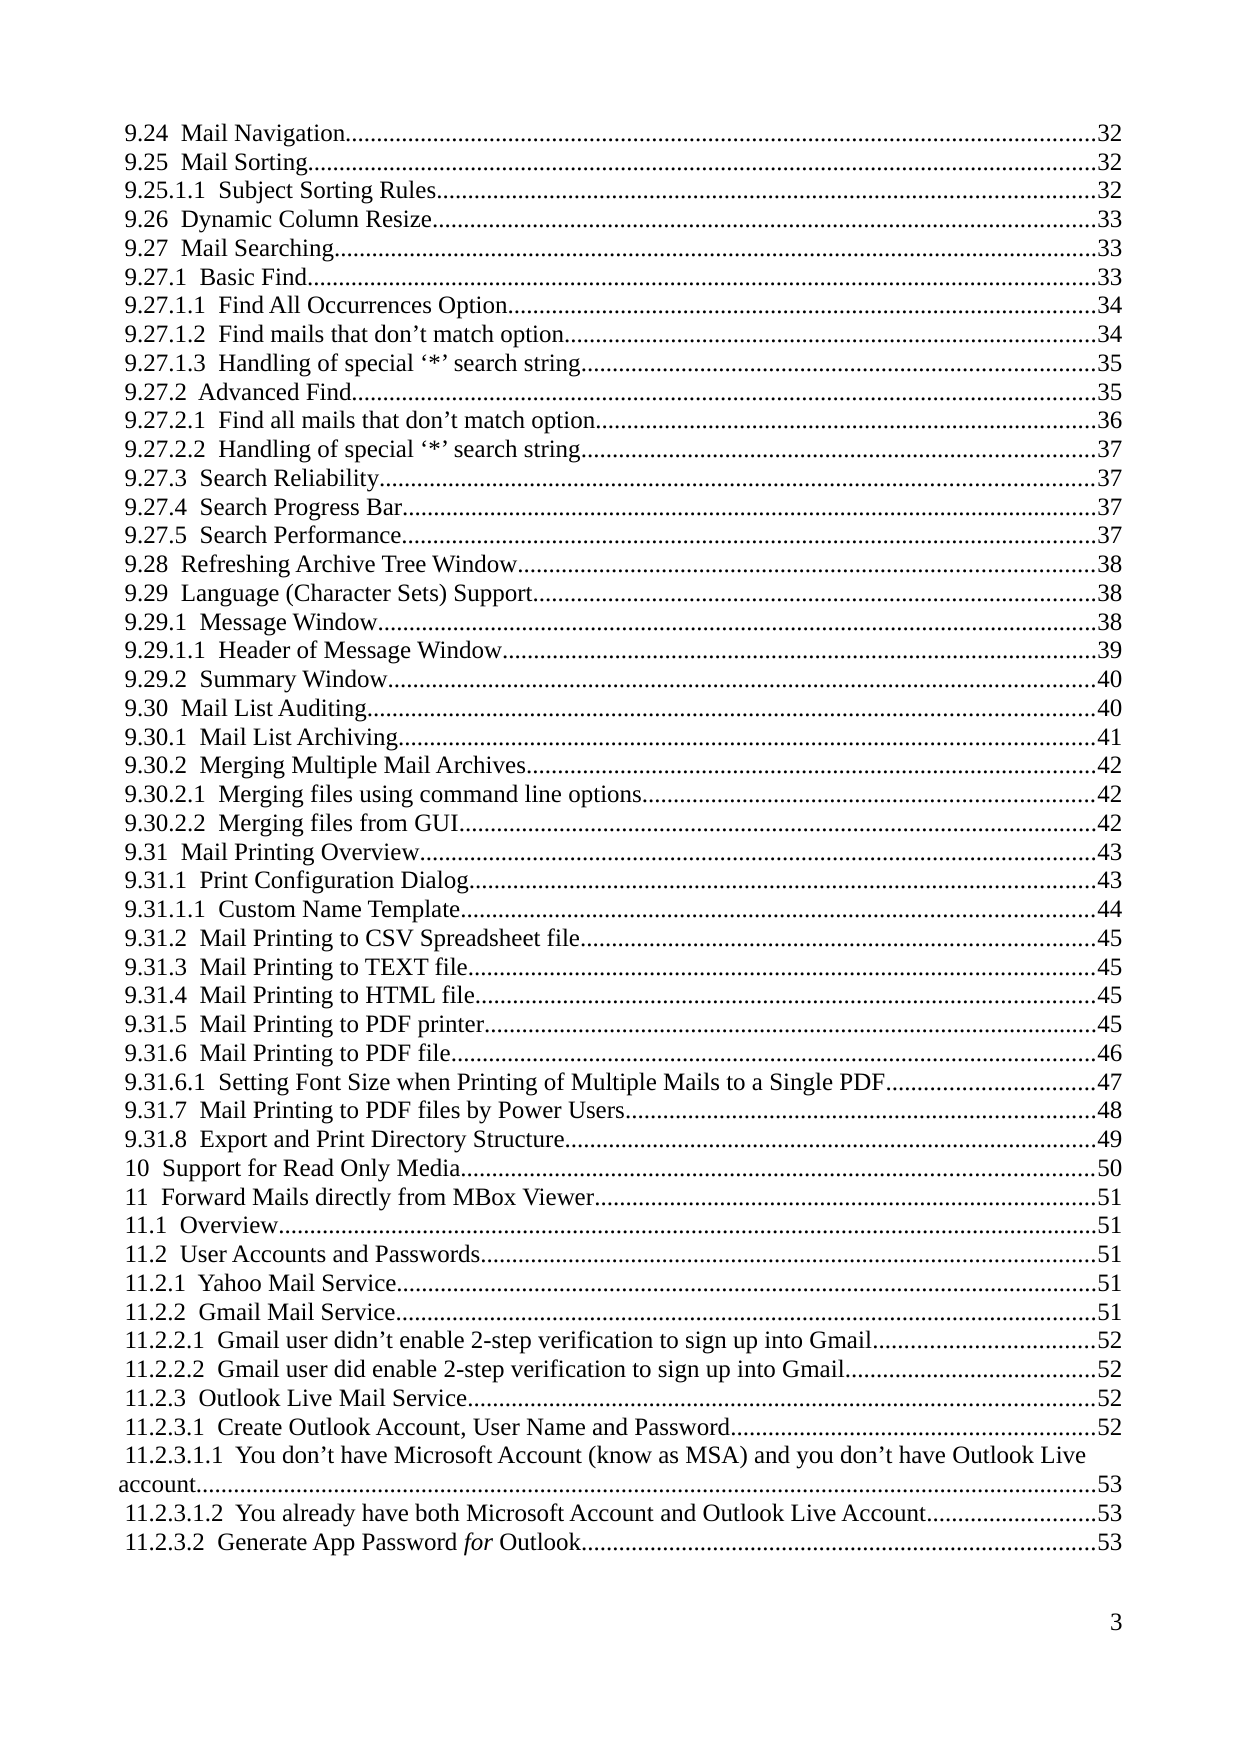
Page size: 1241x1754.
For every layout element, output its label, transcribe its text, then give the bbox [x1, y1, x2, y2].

text 9.27.1 Basic Find 33 [118, 262, 1122, 291]
text 11.2.3.2 Generate App Password for Outlook 53 [118, 1527, 1122, 1556]
text 9.26 Dynamic Column Resize 33 [118, 204, 1122, 233]
text 11.2.3.1 Create Outlook Account, User Name and Password 52 [118, 1412, 1122, 1441]
text 9.29.1 Message Window 38 [118, 607, 1122, 636]
text 9.31.6.1 Setting Font Size when Printing of Multiple Mails to a Single PDF 47 [118, 1067, 1122, 1096]
text 11.2.1 Yahoo Mail Service 51 [118, 1268, 1122, 1297]
text 9.31.5 Mail Printing to PDF printer 45 [118, 1009, 1122, 1038]
text 10 Support for Read Only Media 50 [118, 1153, 1122, 1182]
text 11.1 Overview 51 [118, 1211, 1122, 1239]
text 9.27.2 Advanced Find 35 [118, 377, 1122, 406]
text 9.27.1.3 Handling of special ‘*’ search string 35 [118, 348, 1122, 377]
text 9.31.1.1 Custom Name Template 44 [118, 894, 1122, 923]
text 11.2.2.2 Gmail user did enable 2-step verification to sign up into Gmail 52 [118, 1354, 1122, 1383]
text 9.27.2.1 Find all mails that don’t match option 36 [118, 406, 1122, 434]
text 9.30.1 Mail List Archiving 41 [118, 722, 1122, 751]
text 11.2.3.1.1 You don’t have Microsoft Account (know as MSA) and you don’t have Outlook Live account 53 [118, 1441, 1122, 1498]
text 9.24 Mail Navigation 32 [118, 118, 1122, 147]
text 9.30.2.2 Merging files from GUI 42 [118, 808, 1122, 837]
text 9.30 Mail List Auditing 40 [118, 693, 1122, 722]
text 11.2.3 Outlook Live Mail Service 52 [118, 1383, 1122, 1412]
text 9.31.6 Mail Printing to PDF file 46 [118, 1038, 1122, 1067]
text 9.28 Refreshing Archive Tree Window 38 [118, 549, 1122, 578]
text 9.30.2.1 Merging files using command line options 42 [118, 779, 1122, 808]
text 9.27.5 Search Performance 37 [118, 521, 1122, 549]
text 9.27 Mail Searching 33 [118, 233, 1122, 262]
text 11.2.2.1 Gmail user didn’t enable 2-step verification to sign up into Gmail 52 [118, 1326, 1122, 1354]
text 9.29 Language (Character Sets) Support 38 [118, 578, 1122, 607]
text 11.2 User Accounts and Passwords 51 [118, 1239, 1122, 1268]
text 9.27.1.2 Find mails that don’t match option 34 [118, 319, 1122, 348]
text 9.31.8 Export and Print Directory Structure 49 [118, 1124, 1122, 1153]
text 9.29.2 Summary Window 40 [118, 664, 1122, 693]
text 9.25.1.1 Subject Sorting Rules 32 [118, 176, 1122, 204]
text 9.31.2 Mail Printing to CSV Spreadsheet file 45 [118, 923, 1122, 952]
text 9.31.3 Mail Printing to TEXT file 45 [118, 952, 1122, 981]
text 9.31.4 Mail Printing to HTML file 45 [118, 981, 1122, 1009]
text 9.27.2.2 Handling of special ‘*’ search string 37 [118, 434, 1122, 463]
text 9.27.1.1 Find All Occurrences Option 34 [118, 291, 1122, 319]
text 9.31 Mail Printing Overview 43 [118, 837, 1122, 866]
text 9.31.1 Print Configuration Dialog 43 [118, 866, 1122, 894]
text 9.30.2 Merging Multiple Mail Archives 42 [118, 751, 1122, 779]
text 11.2.3.1.2 You already have both Microsoft Account and Outlook Live Account 53 [118, 1498, 1122, 1527]
text 11.2.2 Gmail Mail Service 51 [118, 1297, 1122, 1326]
text 9.27.3 Search Reliability 37 [118, 463, 1122, 492]
text 9.27.4 Search Progress Bar 37 [118, 492, 1122, 521]
text 9.25 Mail Sorting 32 [118, 147, 1122, 176]
text 9.29.1.1 Header of Message Window 39 [118, 636, 1122, 664]
text 9.31.7 Mail Printing to PDF files by Power Users 48 [118, 1096, 1122, 1124]
text 11 Forward Mails directly from MBox Viewer 51 [118, 1182, 1122, 1211]
